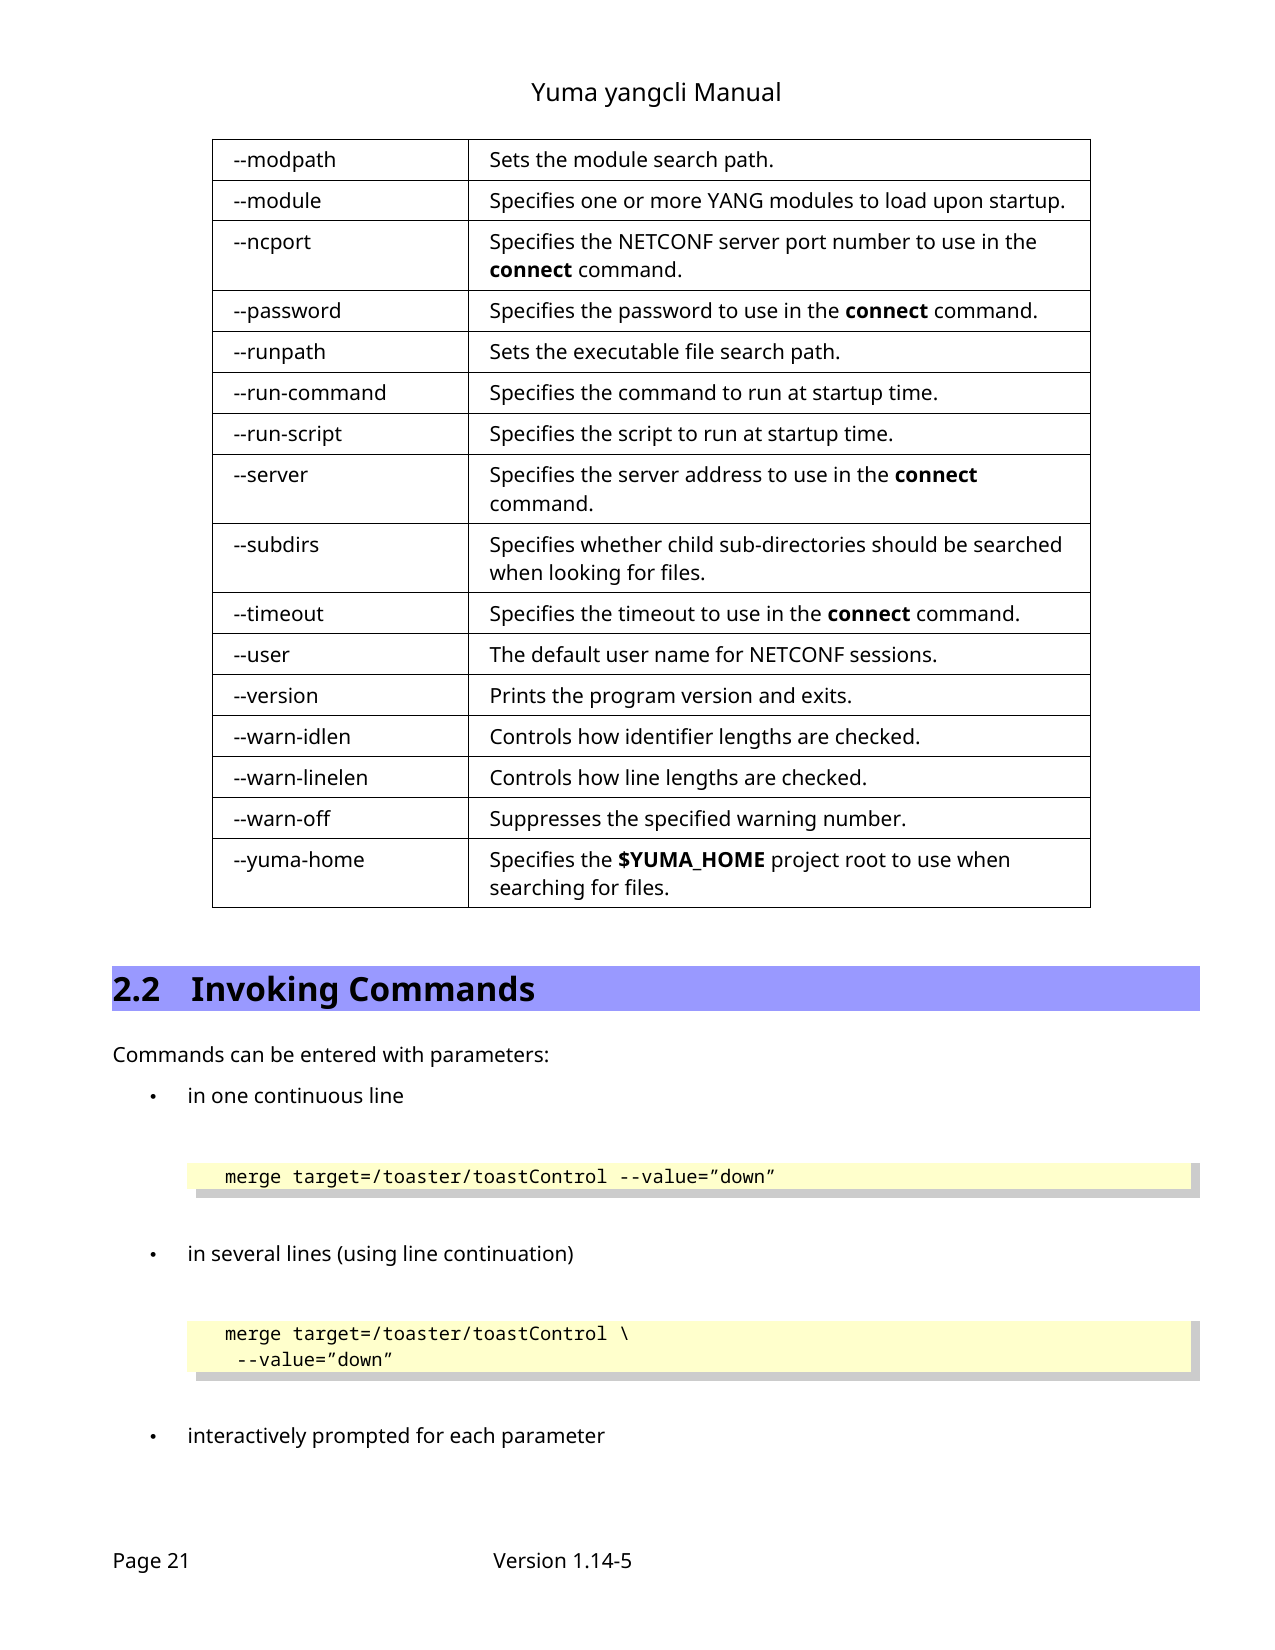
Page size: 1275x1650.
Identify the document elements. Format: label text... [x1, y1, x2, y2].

table_cell --version [213, 675, 468, 715]
table_cell --timeout [213, 593, 468, 633]
table_cell --server [213, 455, 468, 523]
table_cell Sets the executable file search path. [469, 332, 1090, 372]
table_cell Controls how identifier lengths are checked. [469, 716, 1090, 756]
list interactively prompted for each parameter [150, 1422, 1200, 1450]
table_cell Specifies the server address to use in the connect command. [469, 455, 1090, 523]
table_cell --password [213, 291, 468, 331]
table_cell Suppresses the specified warning number. [469, 798, 1090, 838]
table_cell The default user name for NETCONF sessions. [469, 634, 1090, 674]
table_cell Sets the module search path. [469, 140, 1090, 179]
table_cell --module [213, 181, 468, 220]
list merge target=/toaster/toastControl --value=”down” [187, 1163, 1191, 1189]
list in one continuous line [150, 1081, 1200, 1110]
text Commands can be entered with parameters: [112, 1041, 1200, 1069]
table_cell Specifies one or more YANG modules to load upon startup. [469, 181, 1090, 220]
table_cell --warn-idlen [213, 716, 468, 756]
table_cell Specifies the password to use in the connect command. [469, 291, 1090, 331]
table_cell Prints the program version and exits. [469, 675, 1090, 715]
table_cell --yuma-home [213, 839, 468, 907]
table_cell --run-script [213, 414, 468, 453]
subtitle Invoking Commands [112, 966, 1200, 1011]
table_cell --ncport [213, 221, 468, 290]
table_cell --user [213, 634, 468, 674]
list in several lines (using line continuation) [150, 1239, 1200, 1267]
table_cell --warn-linelen [213, 757, 468, 797]
table_cell --run-command [213, 373, 468, 413]
table_cell Controls how line lengths are checked. [469, 757, 1090, 797]
table_cell Specifies the NETCONF server port number to use in the connect command. [469, 221, 1090, 290]
table_cell Specifies the script to run at startup time. [469, 414, 1090, 453]
table_cell --subdirs [213, 524, 468, 592]
table_cell Specifies the $YUMA_HOME project root to use when searching for files. [469, 839, 1090, 907]
table_cell Specifies whether child sub-directories should be searched when looking for files. [469, 524, 1090, 592]
table_cell --warn-off [213, 798, 468, 838]
table_cell --runpath [213, 332, 468, 372]
list merge target=/toaster/toastControl \ --value=”down” [187, 1321, 1191, 1372]
table_cell --modpath [213, 140, 468, 179]
table_cell Specifies the command to run at startup time. [469, 373, 1090, 413]
table_cell Specifies the timeout to use in the connect command. [469, 593, 1090, 633]
